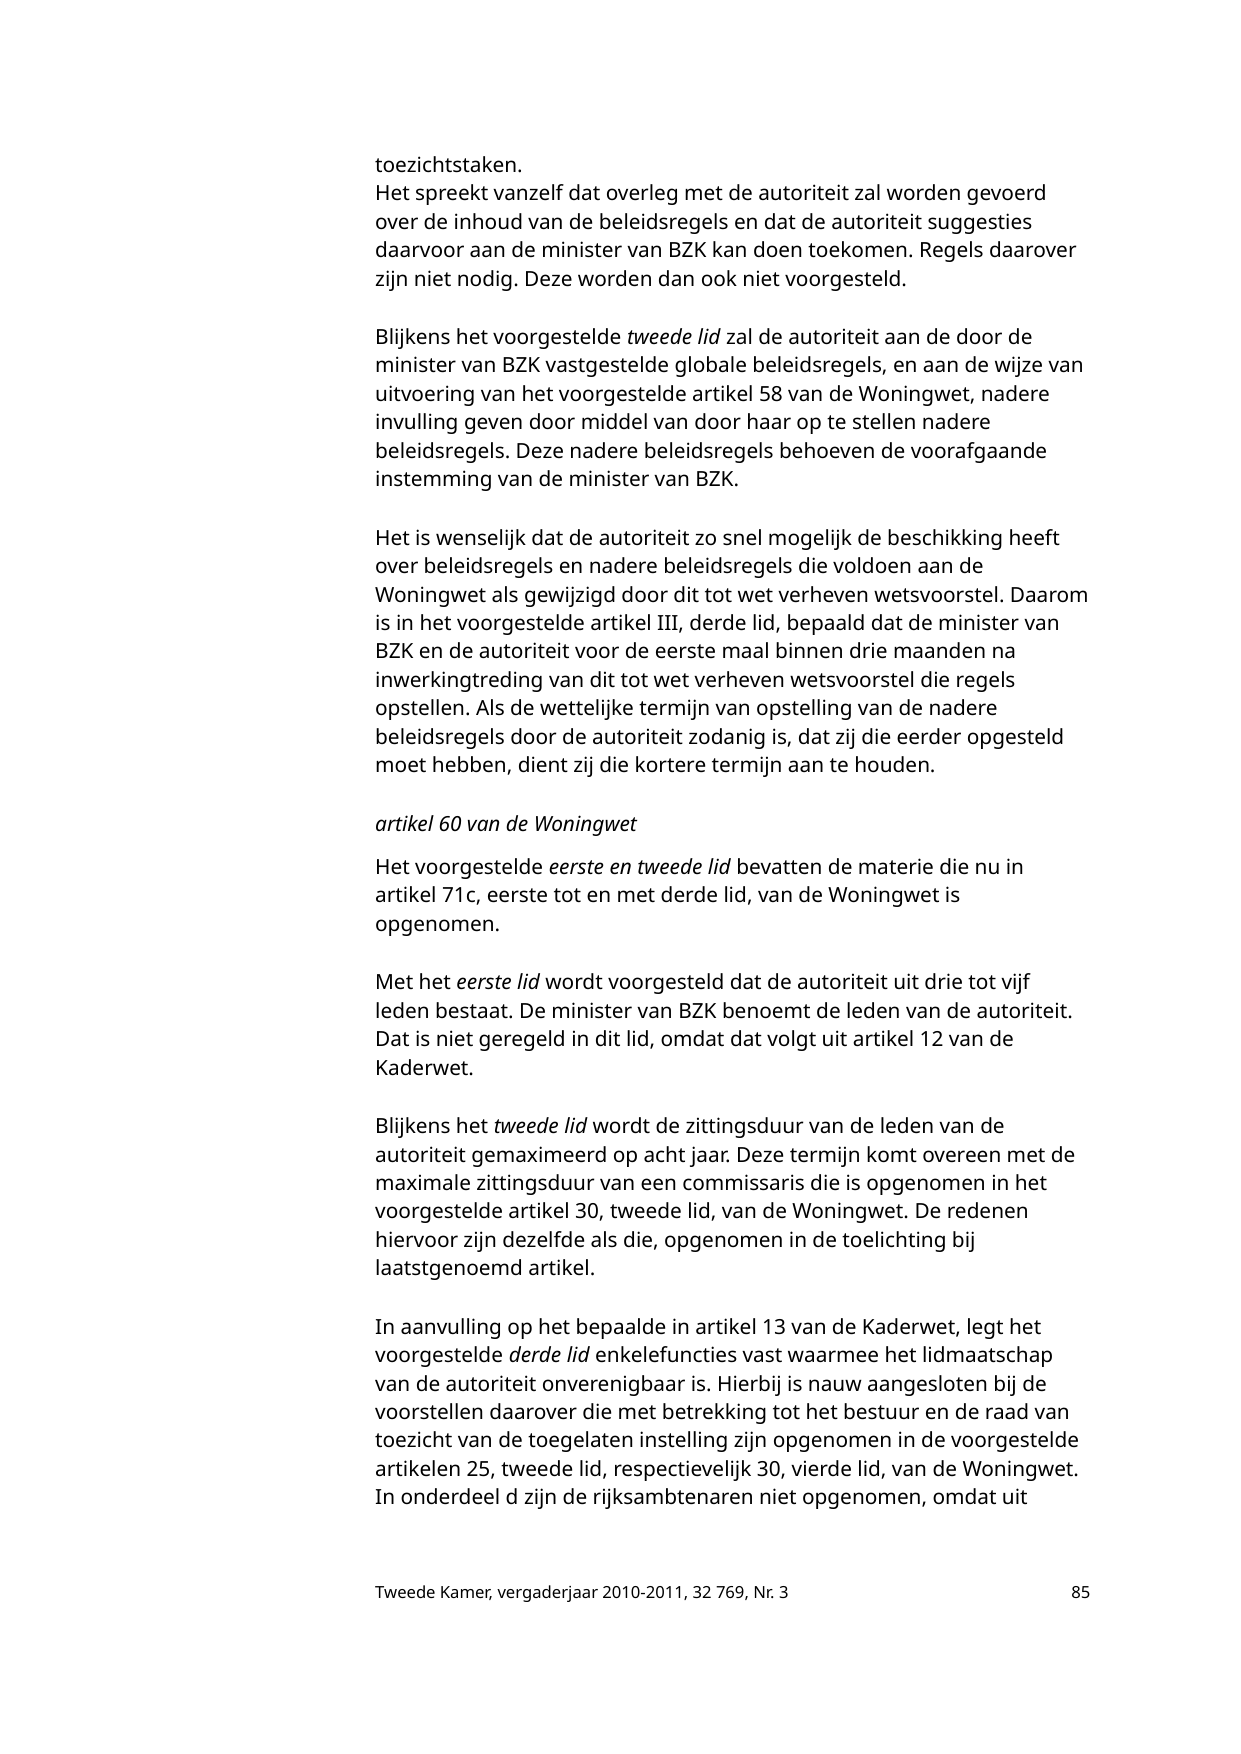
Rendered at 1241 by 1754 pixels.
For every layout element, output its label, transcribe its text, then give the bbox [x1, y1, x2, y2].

text Met het eerste lid wordt voorgesteld dat de autoriteit uit drie tot vijf leden bestaat. De minister van BZK benoemt de leden van de autoriteit. Dat is niet geregeld in dit lid, omdat dat volgt uit artikel 12 van de Kaderwet. [375, 967, 1090, 1081]
text Het voorgestelde eerste en tweede lid bevatten de materie die nu in artikel 71c, eerste tot en met derde lid, van de Woningwet is opgenomen. [375, 852, 1090, 937]
text Blijkens het voorgestelde tweede lid zal de autoriteit aan de door de minister van BZK vastgestelde globale beleidsregels, en aan de wijze van uitvoering van het voorgestelde artikel 58 van de Woningwet, nadere invulling geven door middel van door haar op te stellen nadere beleidsregels. Deze nadere beleidsregels behoeven de voorafgaande instemming van de minister van BZK. [375, 322, 1090, 493]
text Blijkens het tweede lid wordt de zittingsduur van de leden van de autoriteit gemaximeerd op acht jaar. Deze termijn komt overeen met de maximale zittingsduur van een commissaris die is opgenomen in het voorgestelde artikel 30, tweede lid, van de Woningwet. De redenen hiervoor zijn dezelfde als die, opgenomen in de toelichting bij laatstgenoemd artikel. [375, 1111, 1090, 1282]
text In aanvulling op het bepaalde in artikel 13 van de Kaderwet, legt het voorgestelde derde lid enkelefuncties vast waarmee het lidmaatschap van de autoriteit onverenigbaar is. Hierbij is nauw aangesloten bij de voorstellen daarover die met betrekking tot het bestuur en de raad van toezicht van de toegelaten instelling zijn opgenomen in de voorgestelde artikelen 25, tweede lid, respectievelijk 30, vierde lid, van de Woningwet. In onderdeel d zijn de rijksambtenaren niet opgenomen, omdat uit [375, 1312, 1090, 1511]
text Het is wenselijk dat de autoriteit zo snel mogelijk de beschikking heeft over beleidsregels en nadere beleidsregels die voldoen aan de Woningwet als gewijzigd door dit tot wet verheven wetsvoorstel. Daarom is in het voorgestelde artikel III, derde lid, bepaald dat de minister van BZK en de autoriteit voor de eerste maal binnen drie maanden na inwerkingtreding van dit tot wet verheven wetsvoorstel die regels opstellen. Als de wettelijke termijn van opstelling van de nadere beleidsregels door de autoriteit zodanig is, dat zij die eerder opgesteld moet hebben, dient zij die kortere termijn aan te houden. [375, 523, 1090, 779]
text artikel 60 van de Woningwet [375, 809, 1090, 837]
text Het spreekt vanzelf dat overleg met de autoriteit zal worden gevoerd over de inhoud van de beleidsregels en dat de autoriteit suggesties daarvoor aan de minister van BZK kan doen toekomen. Regels daarover zijn niet nodig. Deze worden dan ook niet voorgesteld. [375, 178, 1090, 292]
text toezichtstaken. [375, 150, 1090, 178]
